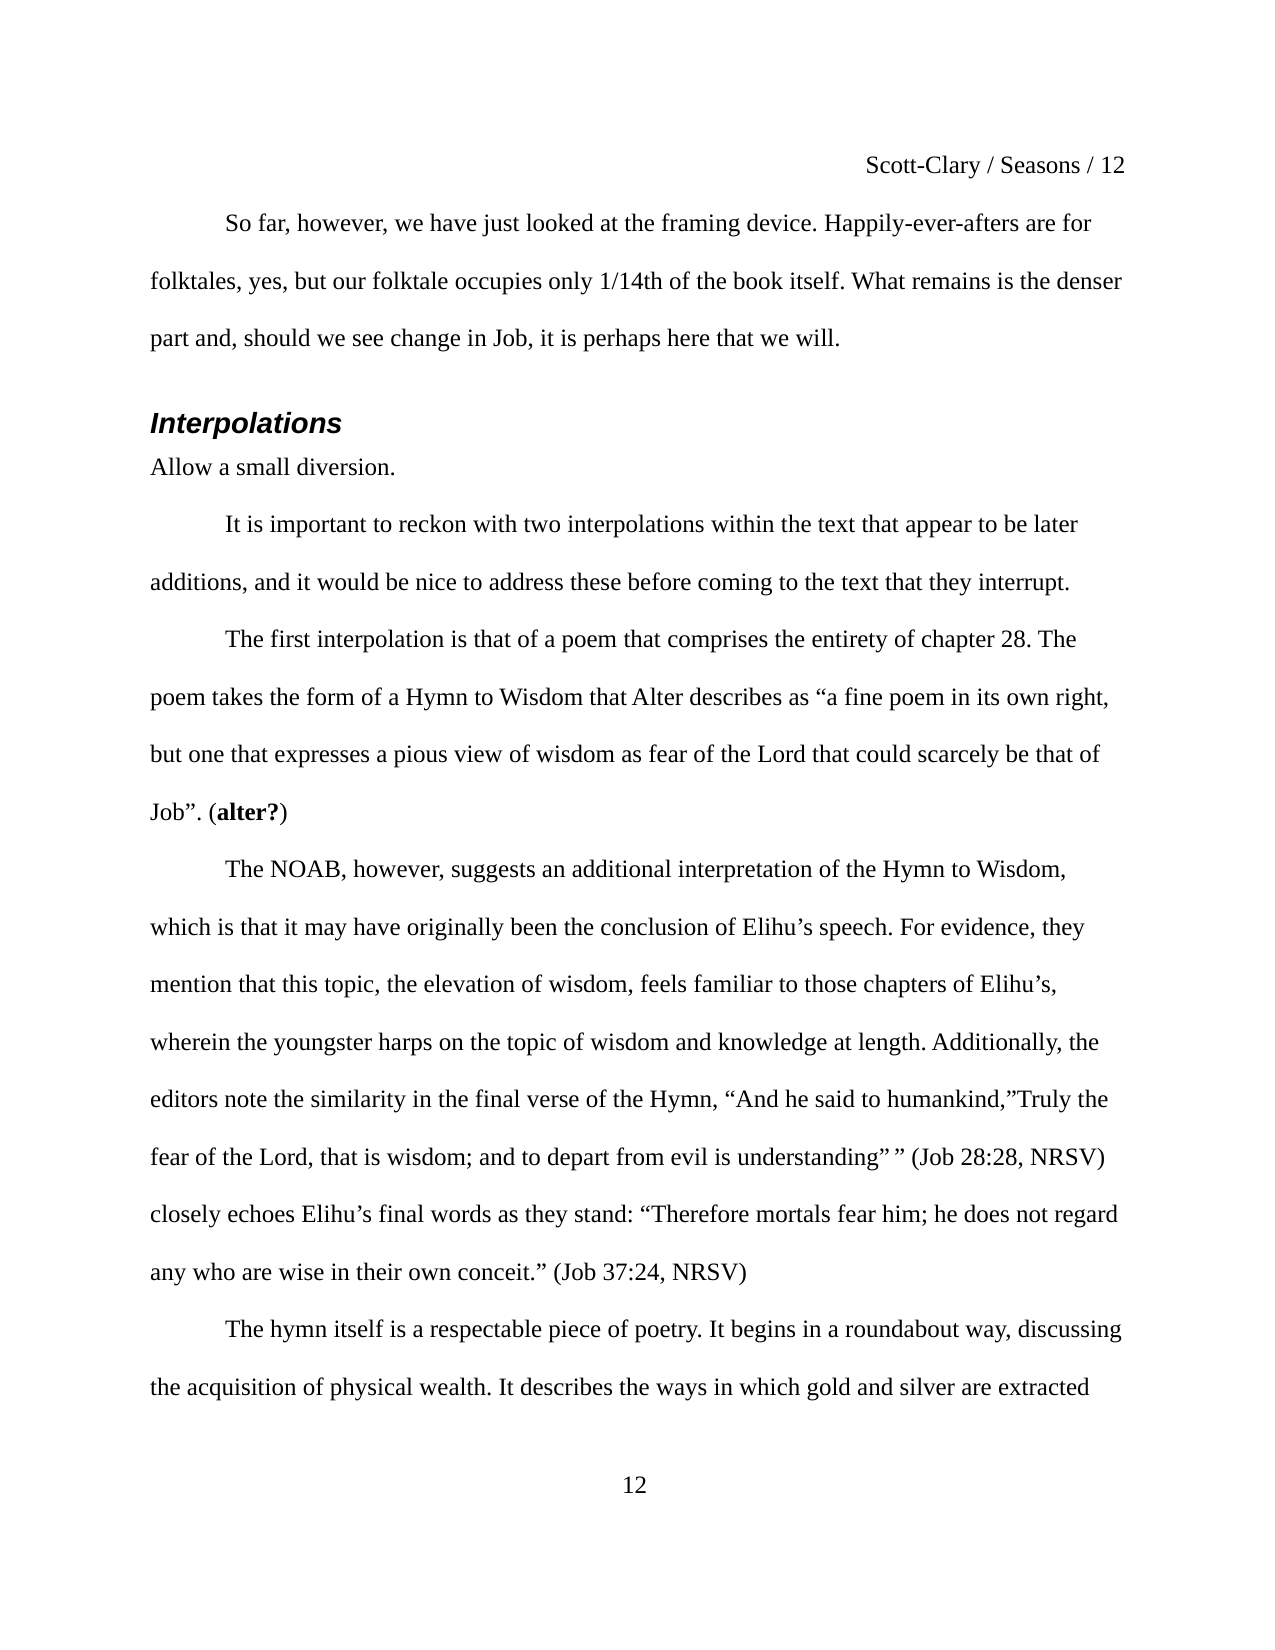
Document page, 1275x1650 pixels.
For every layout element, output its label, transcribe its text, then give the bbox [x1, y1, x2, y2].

text It is important to reckon with two interpolations within the text that appear to be later additions, and it would be nice to address these before coming to the text that they interrupt. [150, 509, 1125, 596]
text The NOAB, however, suggests an additional interpretation of the Hymn to Wisdom, which is that it may have originally been the conclusion of Elihu’s speech. For evidence, they mention that this topic, the elevation of wisdom, feels familiar to those chapters of Elihu’s, wherein the youngster harps on the topic of wisdom and knowledge at length. Additionally, the editors note the similarity in the final verse of the Hymn, “And he said to humankind,”Truly the fear of the Lord, that is wisdom; and to depart from evil is understanding” ” (Job 28:28, NRSV) closely echoes Elihu’s final words as they stand: “Therefore mortals fear him; he does not regard any who are wise in their own conceit.” (Job 37:24, NRSV) [150, 854, 1125, 1286]
subtitle Interpolations [150, 406, 1125, 439]
text The hymn itself is a respectable piece of poetry. It begins in a roundabout way, discussing the acquisition of physical wealth. It describes the ways in which gold and silver are extracted [150, 1314, 1125, 1401]
text So far, however, we have just looked at the framing device. Happily-ever-afters are for folktales, yes, but our folktale occupies only 1/14th of the book itself. What remains is the denser part and, should we see change in Job, it is perhaps here that we will. [150, 208, 1125, 352]
text The first interpolation is that of a poem that comprises the entirety of chapter 28. The poem takes the form of a Hymn to Wisdom that Alter describes as “a fine poem in its own right, but one that expresses a pious view of wisdom as fear of the Lord that could scarcely be that of Job”. (alter?) [150, 624, 1125, 826]
text Allow a small diversion. [150, 452, 1125, 481]
